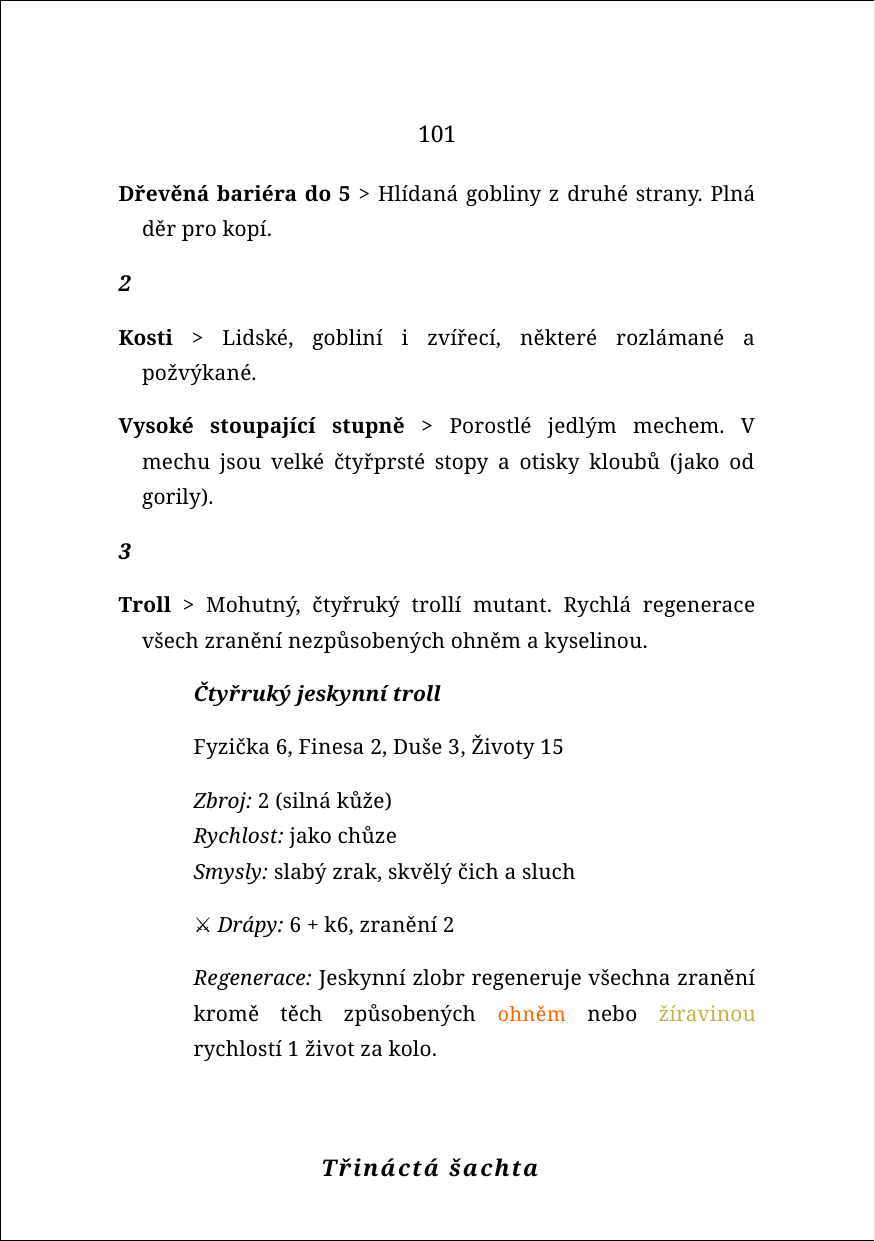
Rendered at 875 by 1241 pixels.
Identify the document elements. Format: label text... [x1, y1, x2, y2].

list ⚔ Drápy: 6 + k6, zranění 2 [156, 910, 756, 938]
text Troll > Mohutný, čtyřruký trollí mutant. Rychlá regenerace všech zranění nezpůsobených ohněm a kyselinou. [118, 591, 756, 654]
list Smysly: slabý zrak, skvělý čich a sluch [156, 857, 756, 885]
list Zbroj: 2 (silná kůže) [156, 786, 756, 814]
list Fyzička 6, Finesa 2, Duše 3, Životy 15 [156, 732, 756, 761]
list Čtyřruký jeskynní troll [156, 679, 756, 708]
text Dřevěná bariéra do 5 > Hlídaná gobliny z druhé strany. Plná děr pro kopí. [118, 179, 756, 243]
text Kosti > Lidské, gobliní i zvířecí, některé rozlámané a požvýkané. [118, 323, 756, 387]
list Regenerace: Jeskynní zlobr regeneruje všechna zranění kromě těch způsobených ohněm nebo žíravinou rychlostí 1 život za kolo. [156, 963, 756, 1063]
text 2 [118, 268, 756, 297]
text Vysoké stoupající stupně > Porostlé jedlým mechem. V mechu jsou velké čtyřprsté stopy a otisky kloubů (jako od gorily). [118, 411, 756, 511]
text 3 [118, 536, 756, 565]
list Rychlost: jako chůze [156, 821, 756, 850]
